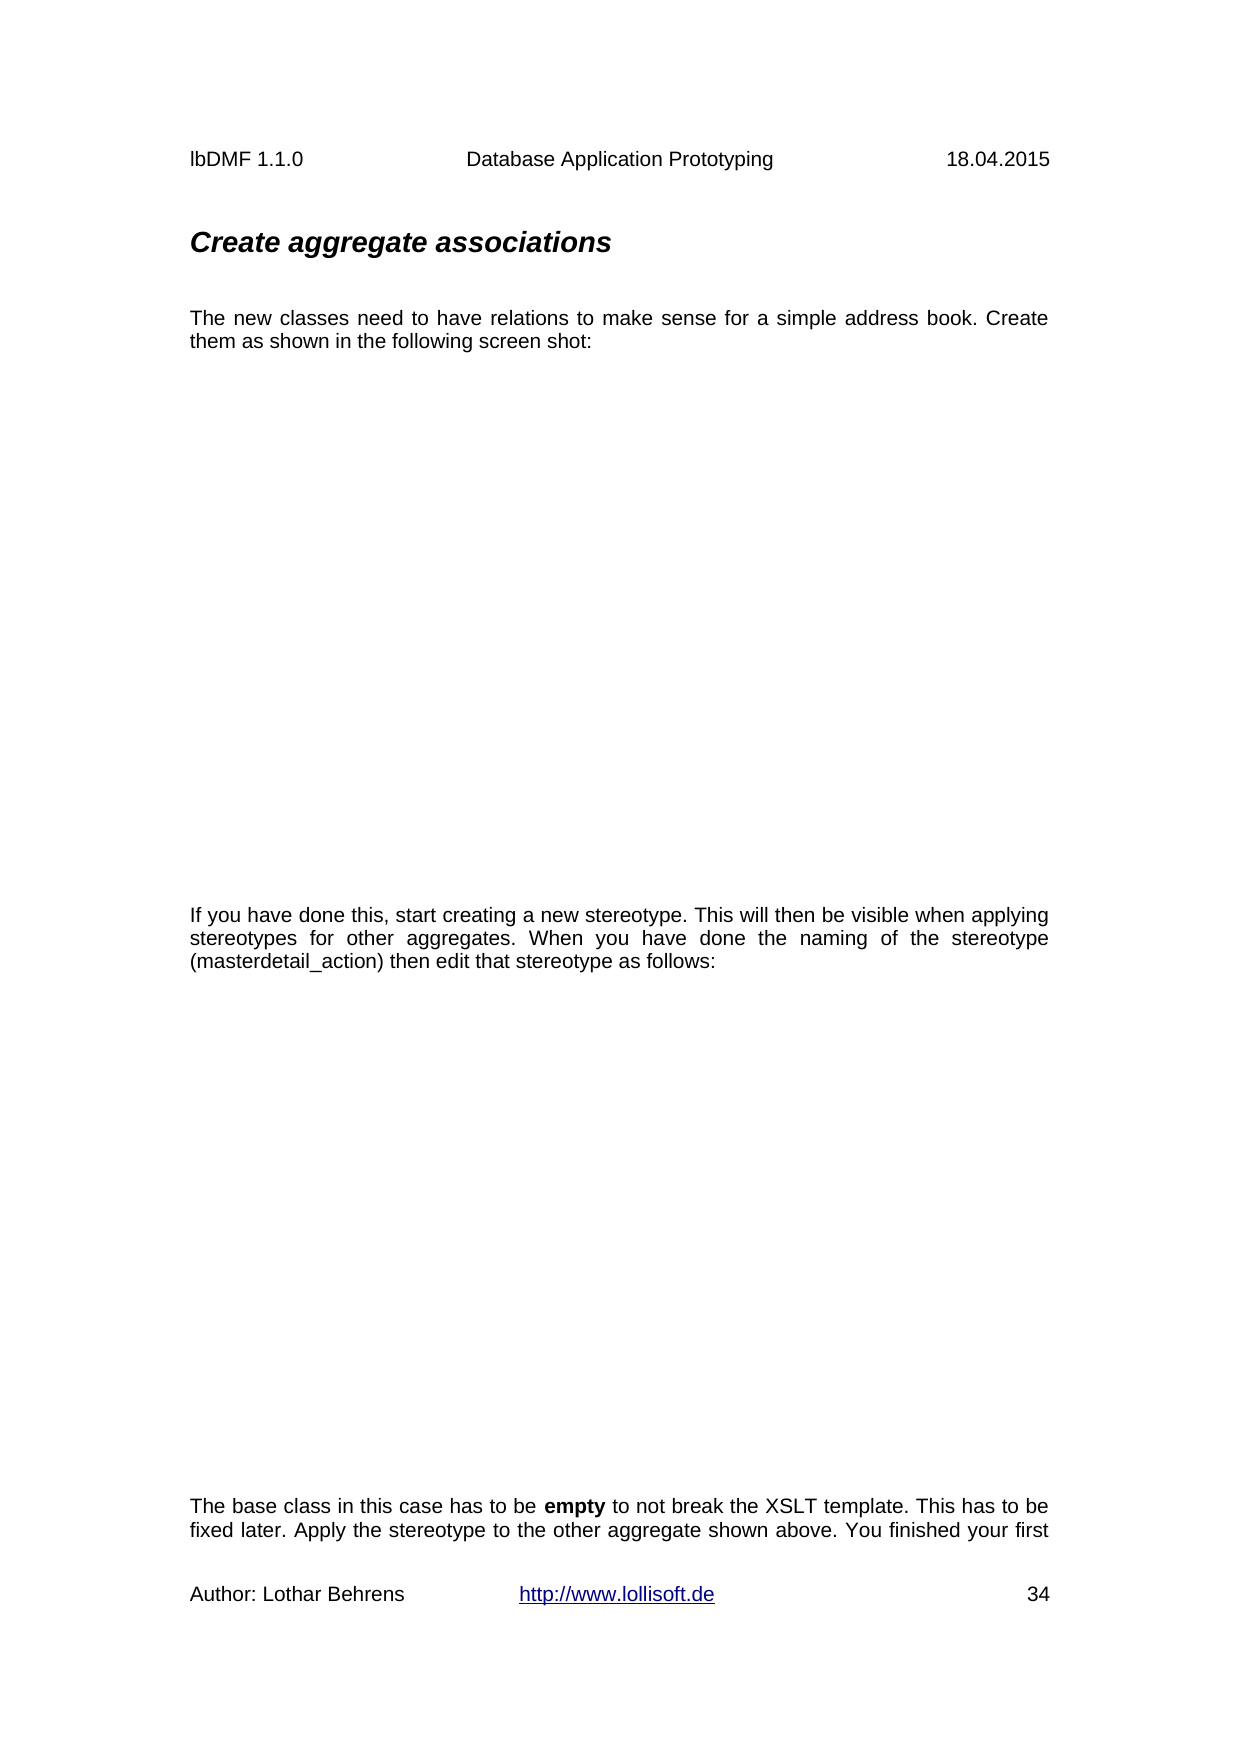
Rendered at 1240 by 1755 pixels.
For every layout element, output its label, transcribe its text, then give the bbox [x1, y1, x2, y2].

text The base class in this case has to be empty to not break the XSLT template. This has to be fixed later. Apply the stereotype to the other aggregate shown above. You finished your first [189, 1495, 1050, 1541]
text The new classes need to have relations to make sense for a simple address book. Create them as shown in the following screen shot: [189, 306, 1050, 353]
text If you have done this, start creating a new stereotype. This will then be visible when applying stereotypes for other aggregates. When you have done the naming of the stereotype (masterdetail_action) then edit that stereotype as follows: [189, 903, 1050, 973]
subtitle Create aggregate associations [189, 226, 1050, 258]
